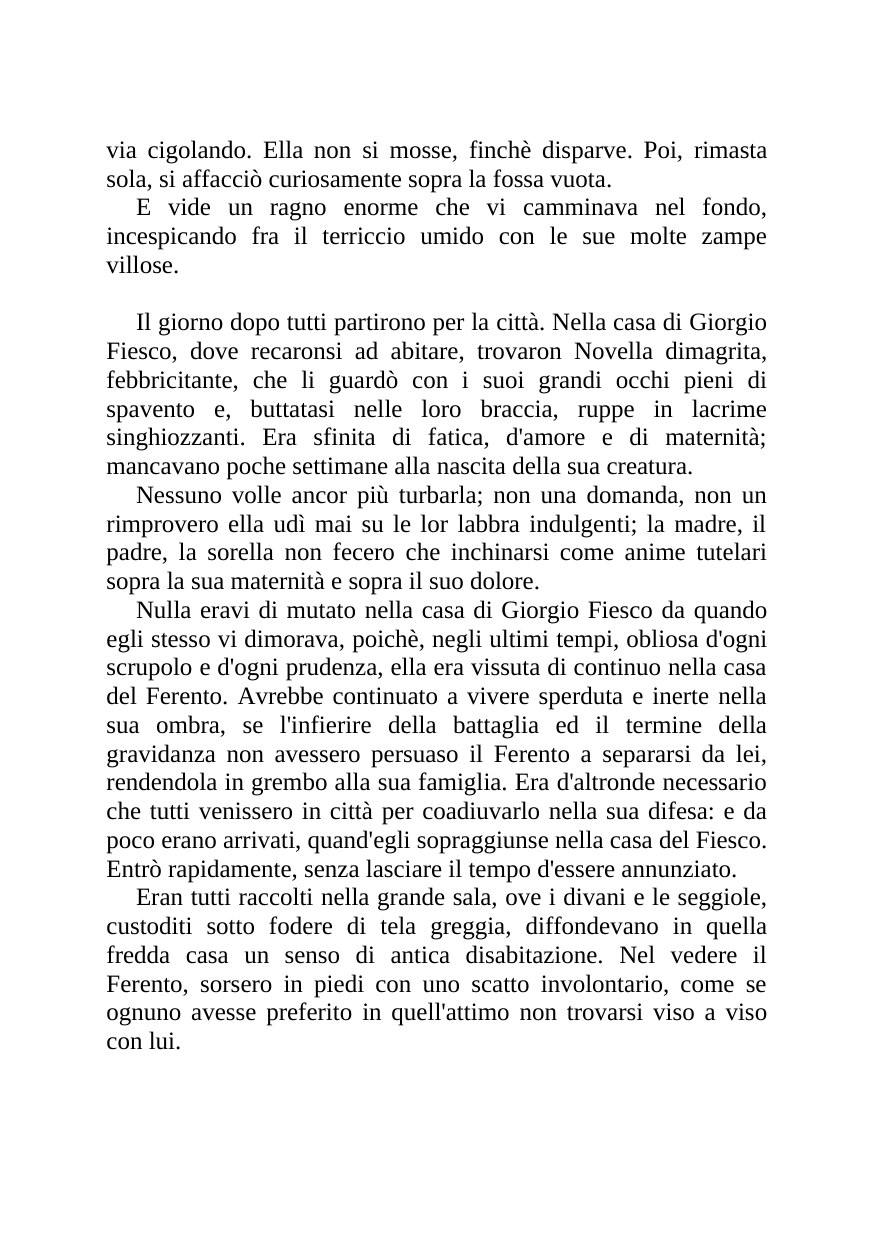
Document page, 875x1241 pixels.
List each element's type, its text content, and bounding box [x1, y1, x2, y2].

text Eran tutti raccolti nella grande sala, ove i divani e le seggiole, custoditi sotto fodere di tela greggia, diffondevano in quella fredda casa un senso di antica disabitazione. Nel vedere il Ferento, sorsero in piedi con uno scatto involontario, come se ognuno avesse preferito in quell'attimo non trovarsi viso a viso con lui. [106, 882, 768, 1055]
text Nessuno volle ancor più turbarla; non una domanda, non un rimprovero ella udì mai su le lor labbra indulgenti; la madre, il padre, la sorella non fecero che inchinarsi come anime tutelari sopra la sua maternità e sopra il suo dolore. [106, 480, 768, 595]
text E vide un ragno enorme che vi camminava nel fondo, incespicando fra il terriccio umido con le sue molte zampe villose. [106, 192, 768, 279]
text via cigolando. Ella non si mosse, finchè disparve. Poi, rimasta sola, si affacciò curiosamente sopra la fossa vuota. [106, 135, 768, 192]
text Il giorno dopo tutti partirono per la città. Nella casa di Giorgio Fiesco, dove recaronsi ad abitare, trovaron Novella dimagrita, febbricitante, che li guardò con i suoi grandi occhi pieni di spavento e, buttatasi nelle loro braccia, ruppe in lacrime singhiozzanti. Era sfinita di fatica, d'amore e di maternità; mancavano poche settimane alla nascita della sua creatura. [106, 307, 768, 480]
text Nulla eravi di mutato nella casa di Giorgio Fiesco da quando egli stesso vi dimorava, poichè, negli ultimi tempi, obliosa d'ogni scrupolo e d'ogni prudenza, ella era vissuta di continuo nella casa del Ferento. Avrebbe continuato a vivere sperduta e inerte nella sua ombra, se l'infierire della battaglia ed il termine della gravidanza non avessero persuaso il Ferento a separarsi da lei, rendendola in grembo alla sua famiglia. Era d'altronde necessario che tutti venissero in città per coadiuvarlo nella sua difesa: e da poco erano arrivati, quand'egli sopraggiunse nella casa del Fiesco. Entrò rapidamente, senza lasciare il tempo d'essere annunziato. [106, 595, 768, 882]
